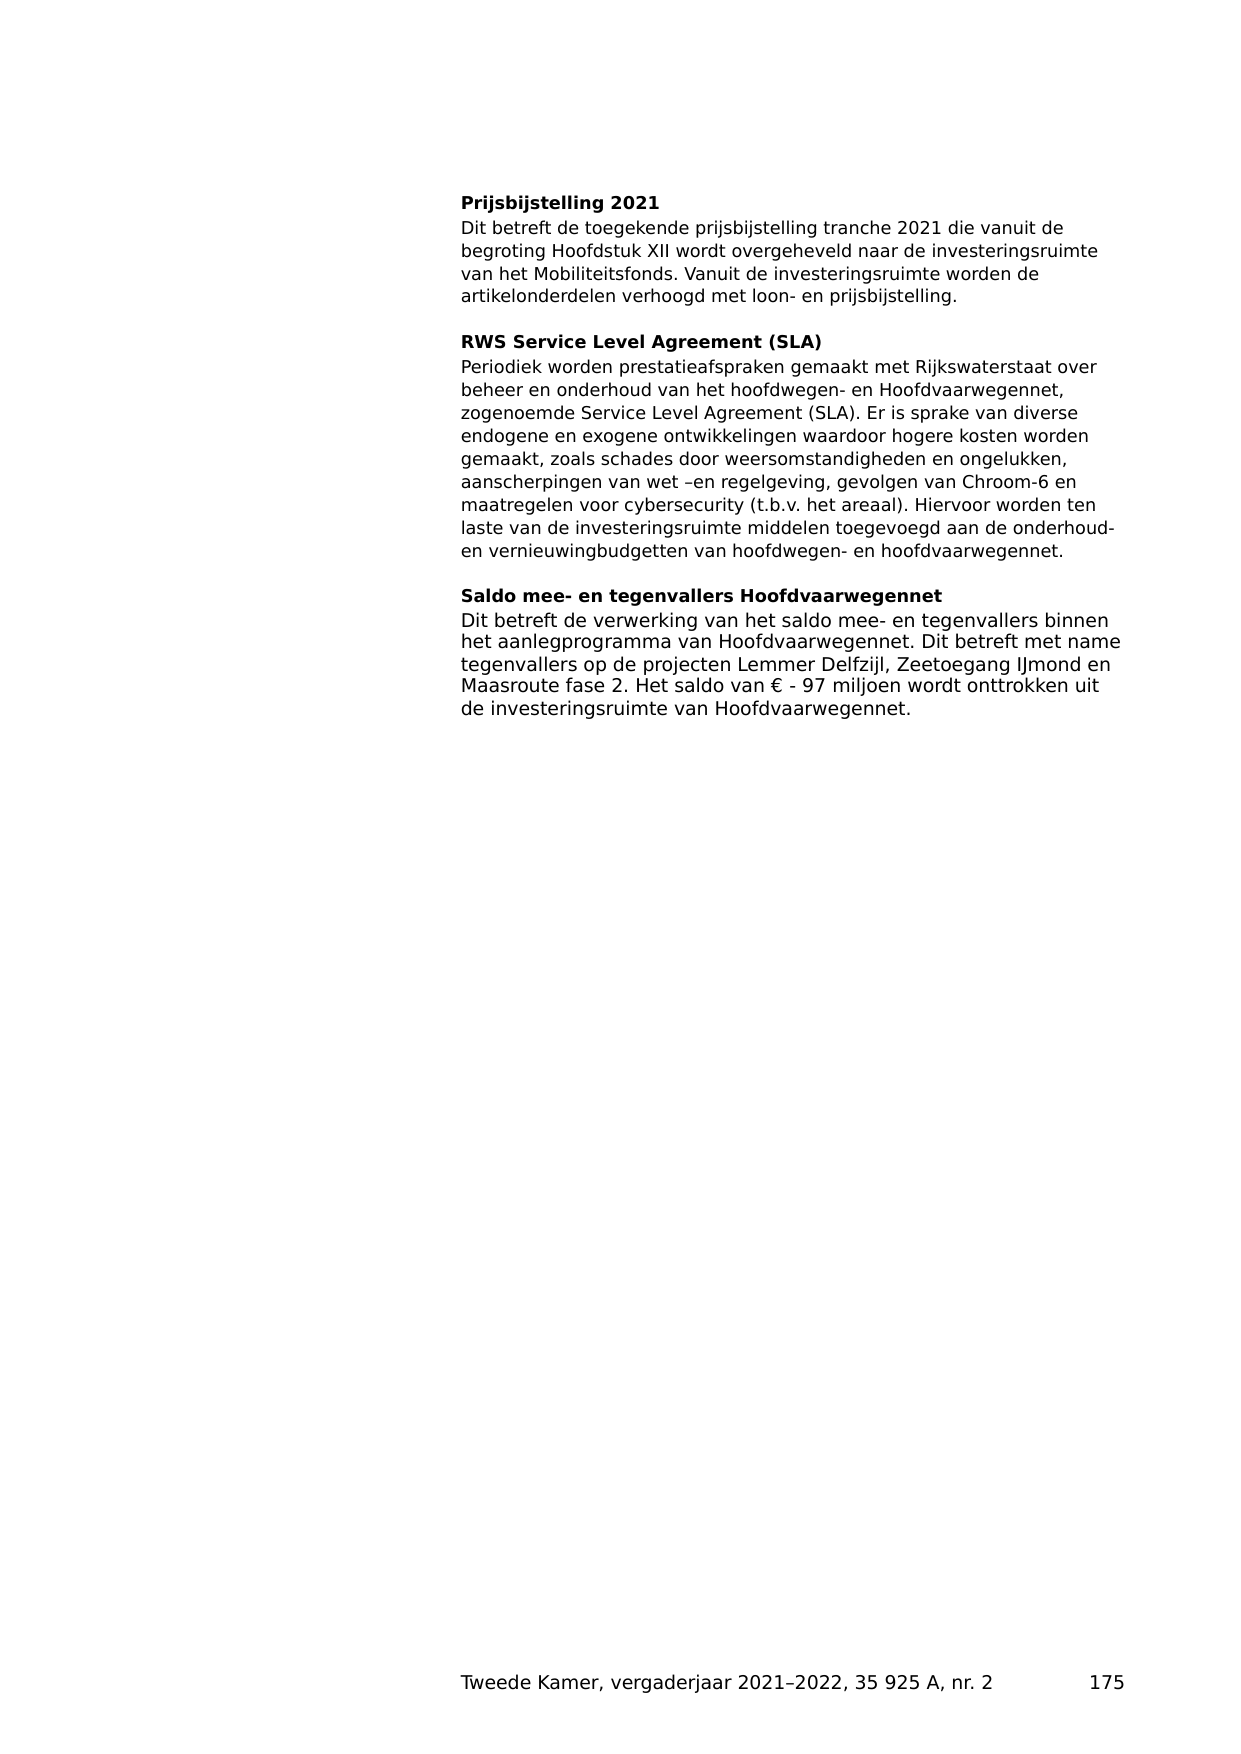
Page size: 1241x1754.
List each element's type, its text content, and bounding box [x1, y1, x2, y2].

text Periodiek worden prestatieafspraken gemaakt met Rijkswaterstaat over beheer en onderhoud van het hoofdwegen- en Hoofdvaarwegennet, zogenoemde Service Level Agreement (SLA). Er is sprake van diverse endogene en exogene ontwikkelingen waardoor hogere kosten worden gemaakt, zoals schades door weersomstandigheden en ongelukken, aanscherpingen van wet –en regelgeving, gevolgen van Chroom-6 en maatregelen voor cybersecurity (t.b.v. het areaal). Hiervoor worden ten laste van de investeringsruimte middelen toegevoegd aan de onderhoud- en vernieuwingbudgetten van hoofdwegen- en hoofdvaarwegennet. [461, 355, 1125, 562]
text Prijsbijstelling 2021 [461, 191, 1125, 214]
text RWS Service Level Agreement (SLA) [461, 330, 1125, 353]
text Dit betreft de toegekende prijsbijstelling tranche 2021 die vanuit de begroting Hoofdstuk XII wordt overgeheveld naar de investeringsruimte van het Mobiliteitsfonds. Vanuit de investeringsruimte worden de artikelonderdelen verhoogd met loon- en prijsbijstelling. [461, 216, 1125, 307]
text Dit betreft de verwerking van het saldo mee- en tegenvallers binnen het aanlegprogramma van Hoofdvaarwegennet. Dit betreft met name tegenvallers op de projecten Lemmer Delfzijl, Zeetoegang IJmond en Maasroute fase 2. Het saldo van € - 97 miljoen wordt onttrokken uit de investeringsruimte van Hoofdvaarwegennet. [461, 609, 1125, 719]
text Saldo mee- en tegenvallers Hoofdvaarwegennet [461, 584, 1125, 607]
